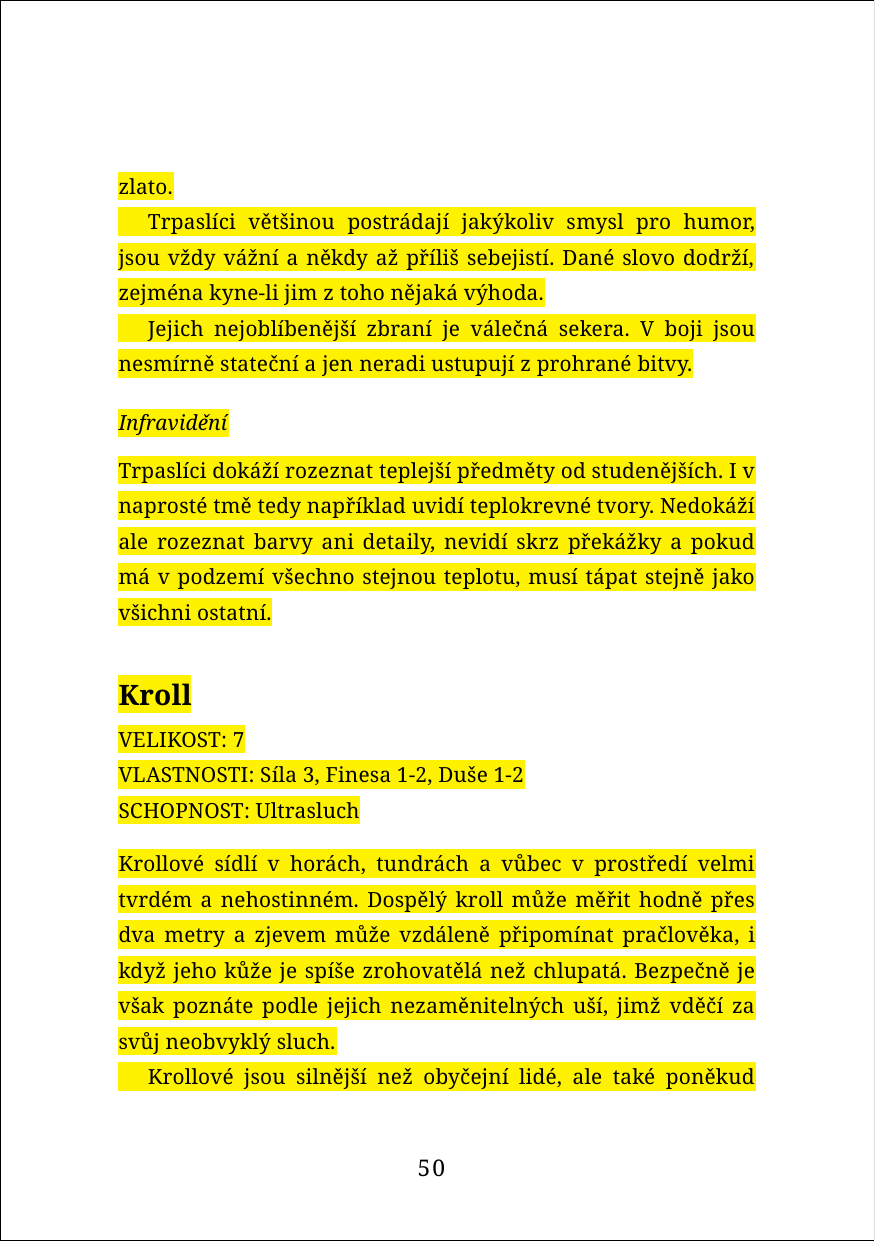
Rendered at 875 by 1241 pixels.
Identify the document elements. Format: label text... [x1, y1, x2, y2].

text VELIKOST: 7 VLASTNOSTI: Síla 3, Finesa 1-2, Duše 1-2 SCHOPNOST: Ultrasluch [118, 725, 756, 824]
text Krollové sídlí v horách, tundrách a vůbec v prostředí velmi tvrdém a nehostinném. Dospělý kroll může měřit hodně přes dva metry a zjevem může vzdáleně připomínat pračlověka, i když jeho kůže je spíše zrohovatělá než chlupatá. Bezpečně je však poznáte podle jejich nezaměnitelných uší, jimž vděčí za svůj neobvyklý sluch. Krollové jsou silnější než obyčejní lidé, ale také poněkud [118, 849, 756, 1091]
subtitle Kroll [118, 675, 756, 713]
text zlato. Trpaslíci většinou postrádají jakýkoliv smysl pro humor, jsou vždy vážní a někdy až příliš sebejistí. Dané slovo dodrží, zejména kyne-li jim z toho nějaká výhoda. Jejich nejoblíbenější zbraní je válečná sekera. V boji jsou nesmírně stateční a jen neradi ustupují z prohrané bitvy. [118, 172, 756, 378]
text Infravidění [118, 408, 756, 437]
text Trpaslíci dokáží rozeznat teplejší předměty od studenějších. I v naprosté tmě tedy například uvidí teplokrevné tvory. Nedokáží ale rozeznat barvy ani detaily, nevidí skrz překážky a pokud má v podzemí všechno stejnou teplotu, musí tápat stejně jako všichni ostatní. [118, 456, 756, 626]
